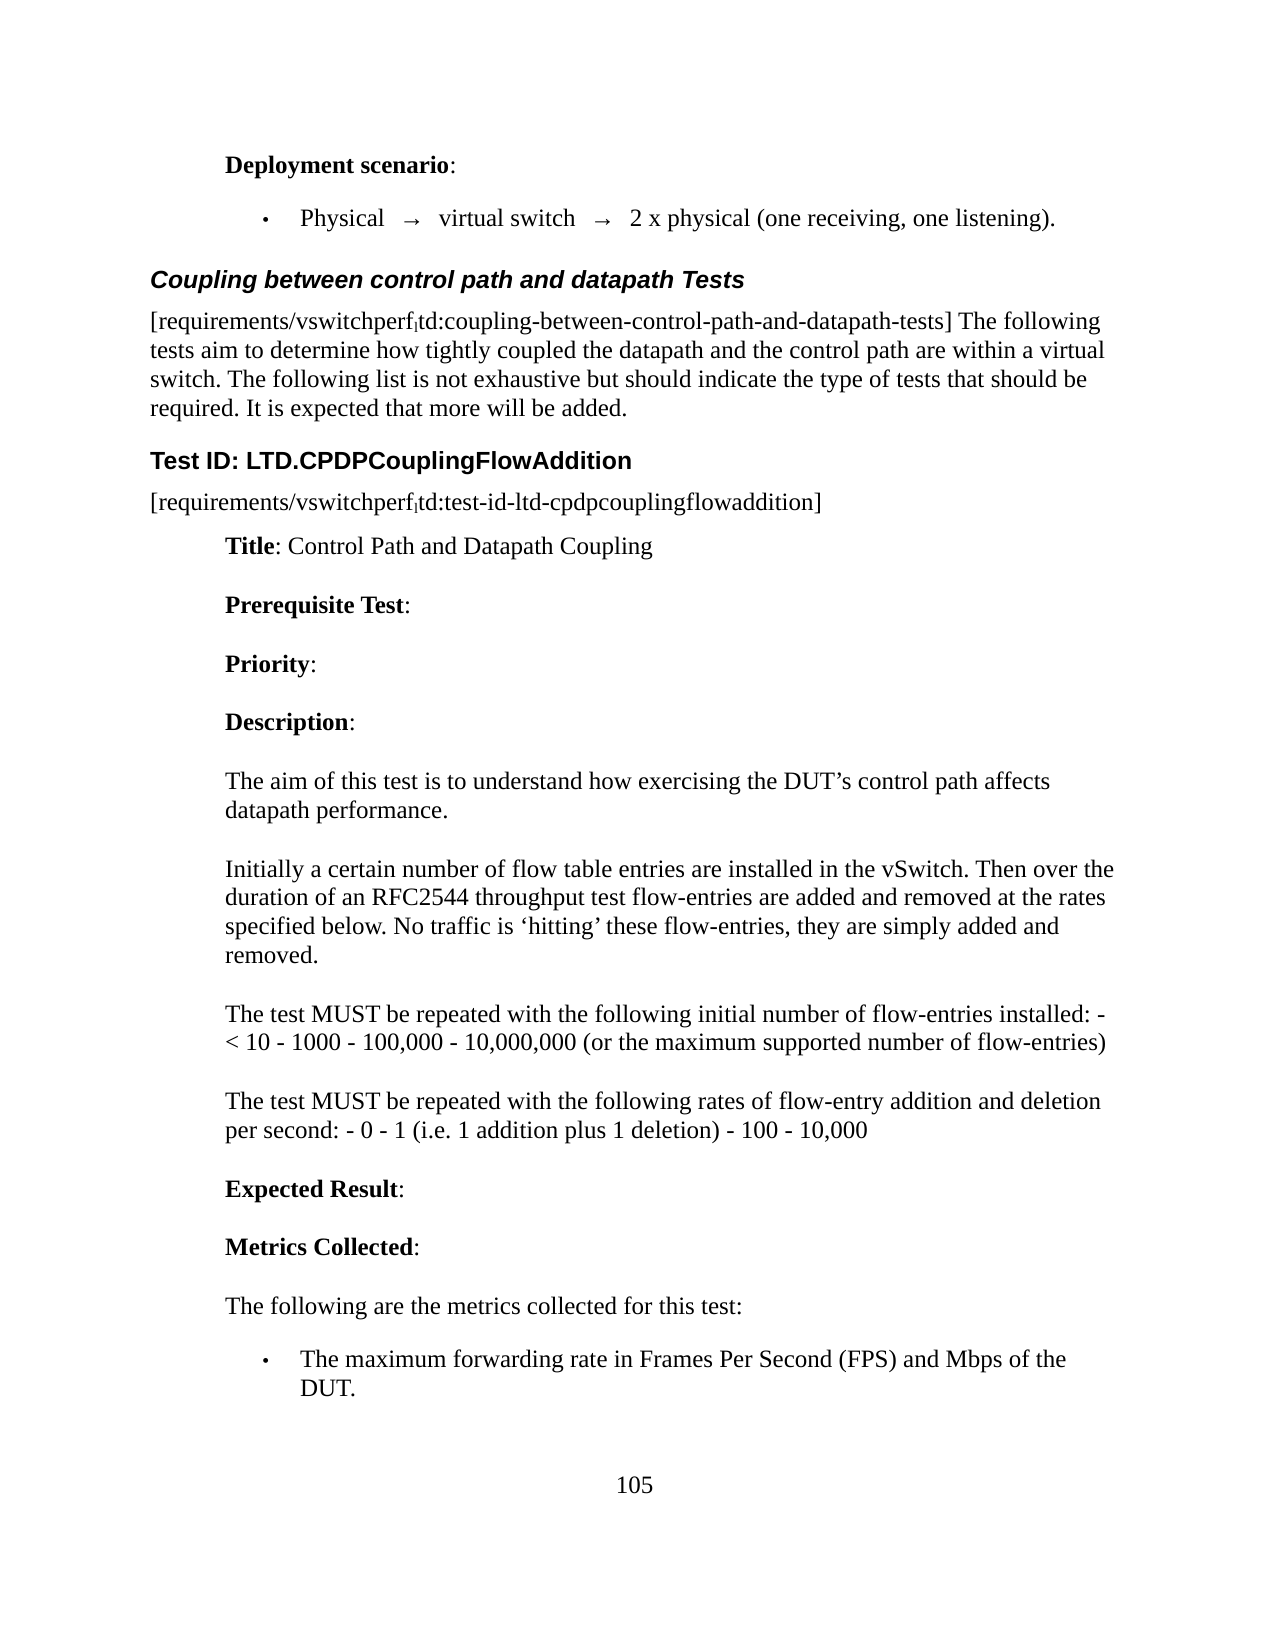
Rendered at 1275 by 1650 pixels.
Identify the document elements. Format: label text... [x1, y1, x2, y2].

subtitle Coupling between control path and datapath Tests [150, 265, 1125, 294]
text The test MUST be repeated with the following rates of flow-entry addition and deletion per second: - 0 - 1 (i.e. 1 addition plus 1 deletion) - 100 - 10,000 [225, 1086, 1125, 1144]
list Physical → virtual switch → 2 x physical (one receiving, one listening). [262, 203, 1125, 231]
text Title: Control Path and Datapath Coupling [225, 531, 1125, 560]
text The aim of this test is to understand how exercising the DUT’s control path affects datapath performance. [225, 766, 1125, 824]
subtitle Test ID: LTD.CPDPCouplingFlowAddition [150, 446, 1125, 475]
list The maximum forwarding rate in Frames Per Second (FPS) and Mbps of the DUT. [262, 1344, 1125, 1401]
text Deployment scenario: [225, 150, 1125, 179]
text Expected Result: [225, 1174, 1125, 1202]
text Metrics Collected: [225, 1232, 1125, 1261]
text [requirements/vswitchperfltd:coupling-between-control-path-and-datapath-tests] The following tests aim to determine how tightly coupled the datapath and the control path are within a virtual switch. The following list is not exhaustive but should indicate the type of tests that should be required. It is expected that more will be added. [150, 306, 1125, 421]
text Priority: [225, 649, 1125, 677]
text The test MUST be repeated with the following initial number of flow-entries installed: - < 10 - 1000 - 100,000 - 10,000,000 (or the maximum supported number of flow-entries) [225, 999, 1125, 1056]
text Description: [225, 707, 1125, 736]
text Prerequisite Test: [225, 590, 1125, 619]
text The following are the metrics collected for this test: [225, 1291, 1125, 1320]
text Initially a certain number of flow table entries are installed in the vSwitch. Then over the duration of an RFC2544 throughput test flow-entries are added and removed at the rates specified below. No traffic is ‘hitting’ these flow-entries, they are simply added and removed. [225, 854, 1125, 969]
text [requirements/vswitchperfltd:test-id-ltd-cpdpcouplingflowaddition] [150, 487, 1125, 516]
